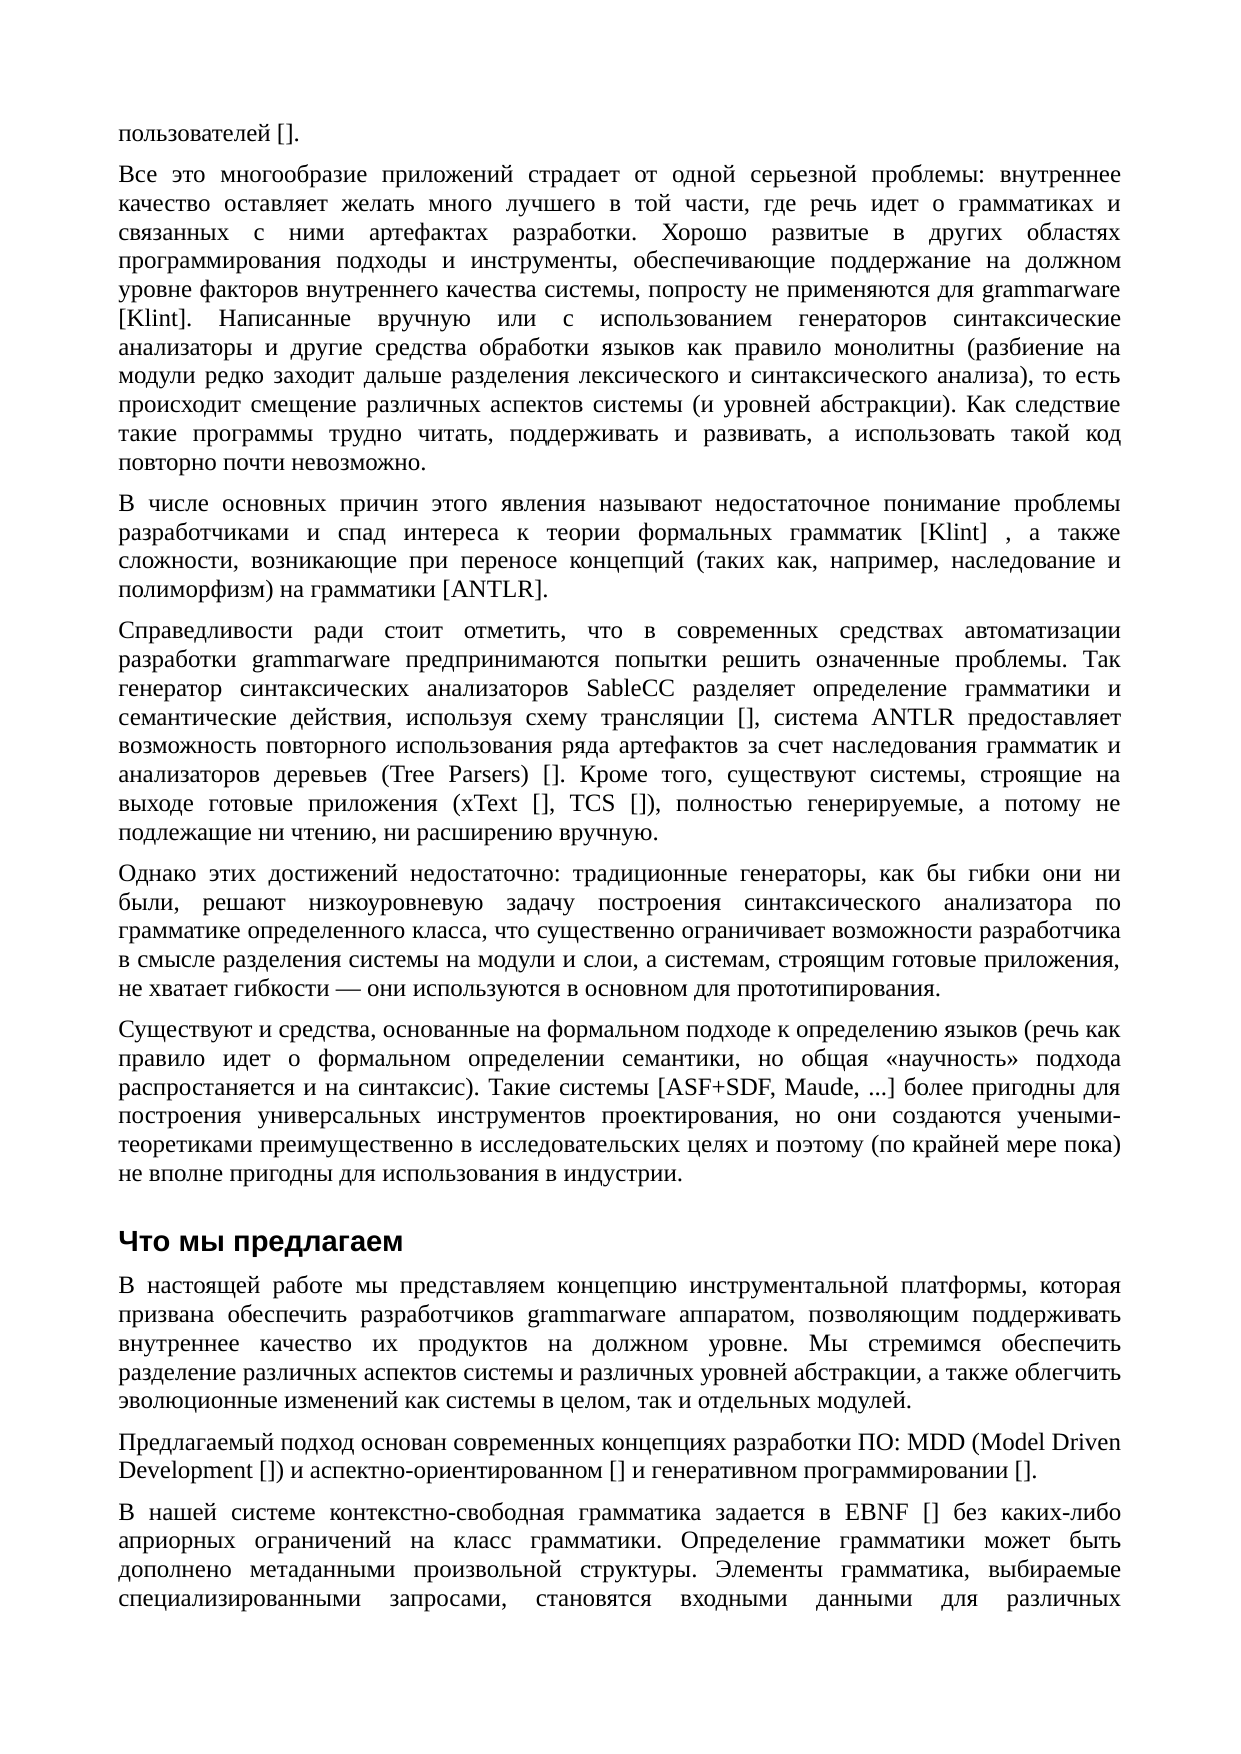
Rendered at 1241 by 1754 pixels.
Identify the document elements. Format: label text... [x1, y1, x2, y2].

text В настоящей работе мы представляем концепцию инструментальной платформы, которая призвана обеспечить разработчиков grammarware аппаратом, позволяющим поддерживать внутреннее качество их продуктов на должном уровне. Мы стремимся обеспечить разделение различных аспектов системы и различных уровней абстракции, а также облегчить эволюционные изменений как системы в целом, так и отдельных модулей. [118, 1270, 1122, 1414]
subtitle Что мы предлагаем [118, 1224, 1122, 1258]
text Справедливости ради стоит отметить, что в современных средствах автоматизации разработки grammarware предпринимаются попытки решить означенные проблемы. Так генератор синтаксических анализаторов SableCC разделяет определение грамматики и семантические действия, используя схему трансляции [], система ANTLR предоставляет возможность повторного использования ряда артефактов за счет наследования грамматик и анализаторов деревьев (Tree Parsers) []. Кроме того, существуют системы, строящие на выходе готовые приложения (xText [], TCS []), полностью генерируемые, а потому не подлежащие ни чтению, ни расширению вручную. [118, 616, 1122, 846]
text Все это многообразие приложений страдает от одной серьезной проблемы: внутреннее качество оставляет желать много лучшего в той части, где речь идет о грамматиках и связанных с ними артефактах разработки. Хорошо развитые в других областях программирования подходы и инструменты, обеспечивающие поддержание на должном уровне факторов внутреннего качества системы, попросту не применяются для grammarware [Klint]. Написанные вручную или с использованием генераторов синтаксические анализаторы и другие средства обработки языков как правило монолитны (разбиение на модули редко заходит дальше разделения лексического и синтаксического анализа), то есть происходит смещение различных аспектов системы (и уровней абстракции). Как следствие такие программы трудно читать, поддерживать и развивать, а использовать такой код повторно почти невозможно. [118, 159, 1122, 476]
text Предлагаемый подход основан современных концепциях разработки ПО: MDD (Model Driven Development []) и аспектно-ориентированном [] и генеративном программировании []. [118, 1427, 1122, 1484]
text В нашей системе контекстно-свободная грамматика задается в EBNF [] без каких-либо априорных ограничений на класс грамматики. Определение грамматики может быть дополнено метаданными произвольной структуры. Элементы грамматика, выбираемые специализированными запросами, становятся входными данными для различных [118, 1497, 1122, 1612]
text Существуют и средства, основанные на формальном подходе к определению языков (речь как правило идет о формальном определении семантики, но общая «научность» подхода распростаняется и на синтаксис). Такие системы [ASF+SDF, Maude, ...] более пригодны для построения универсальных инструментов проектирования, но они создаются учеными-теоретиками преимущественно в исследовательских целях и поэтому (по крайней мере пока) не вполне пригодны для использования в индустрии. [118, 1014, 1122, 1187]
text пользователей []. [118, 118, 1122, 147]
text Однако этих достижений недостаточно: традиционные генераторы, как бы гибки они ни были, решают низкоуровневую задачу построения синтаксического анализатора по грамматике определенного класса, что существенно ограничивает возможности разработчика в смысле разделения системы на модули и слои, а системам, строящим готовые приложения, не хватает гибкости — они используются в основном для прототипирования. [118, 858, 1122, 1002]
text В числе основных причин этого явления называют недостаточное понимание проблемы разработчиками и спад интереса к теории формальных грамматик [Klint] , а также сложности, возникающие при переносе концепций (таких как, например, наследование и полиморфизм) на грамматики [ANTLR]. [118, 488, 1122, 603]
